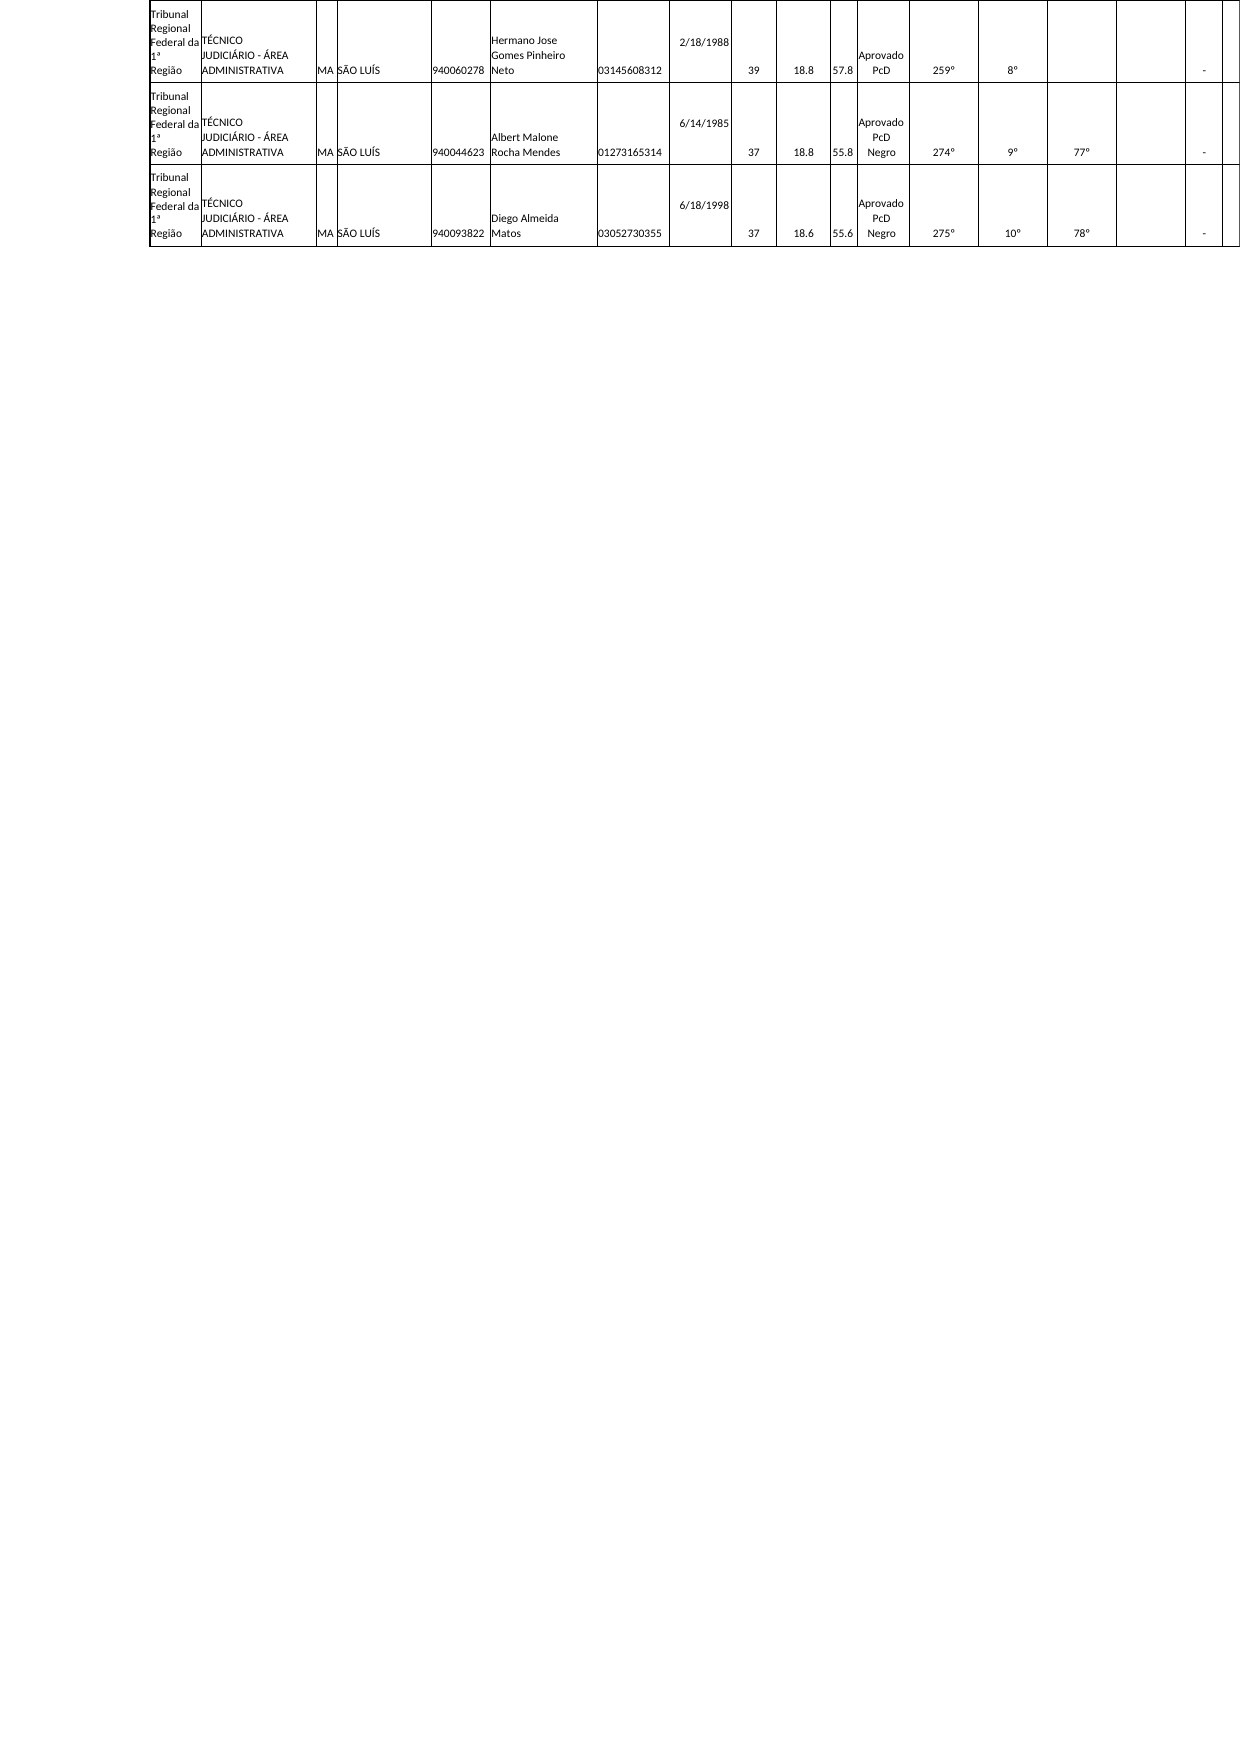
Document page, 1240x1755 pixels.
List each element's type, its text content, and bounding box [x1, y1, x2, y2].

table_cell 37 [732, 83, 776, 164]
table_cell 37 [732, 165, 776, 246]
table_cell Tribunal Regional Federal da 1ª Região [151, 165, 201, 246]
table_cell 2/18/1988 [670, 1, 731, 82]
table_cell SÃO LUÍS [338, 83, 431, 164]
table_cell 78º [1048, 165, 1116, 246]
table_cell 274º [910, 83, 978, 164]
table_cell 8º [979, 1, 1047, 82]
table_cell 940093822 [432, 165, 490, 246]
table_cell 9º [979, 83, 1047, 164]
table_cell 03145608312 [598, 1, 669, 82]
table_cell TÉCNICO JUDICIÁRIO - ÁREA ADMINISTRATIVA [202, 1, 316, 82]
table_cell 6/14/1985 [670, 83, 731, 164]
table_cell 18.8 [777, 83, 830, 164]
table_cell 275º [910, 165, 978, 246]
table_cell SÃO LUÍS [338, 165, 431, 246]
table_cell TÉCNICO JUDICIÁRIO - ÁREA ADMINISTRATIVA [202, 83, 316, 164]
table_cell 940044623 [432, 83, 490, 164]
table_cell Tribunal Regional Federal da 1ª Região [151, 83, 201, 164]
table_cell - [1186, 165, 1222, 246]
table_cell 55.6 [831, 165, 857, 246]
table_cell 6/18/1998 [670, 165, 731, 246]
table_cell 10º [979, 165, 1047, 246]
table_cell 18.8 [777, 1, 830, 82]
table_cell 01273165314 [598, 83, 669, 164]
table_cell 57.8 [831, 1, 857, 82]
table_cell S [1223, 165, 1239, 246]
table_cell 03052730355 [598, 165, 669, 246]
table_cell [1048, 1, 1116, 82]
table_cell 940060278 [432, 1, 490, 82]
table_cell Aprovado PcD Negro [858, 83, 909, 164]
table_cell S [1223, 1, 1239, 82]
table_cell Aprovado PcD [858, 1, 909, 82]
table_cell TÉCNICO JUDICIÁRIO - ÁREA ADMINISTRATIVA [202, 165, 316, 246]
table_cell MA [317, 1, 337, 82]
table_cell 39 [732, 1, 776, 82]
table_cell MA [317, 165, 337, 246]
table_cell - [1186, 1, 1222, 82]
table_cell [1117, 1, 1185, 82]
table_cell 55.8 [831, 83, 857, 164]
table_cell S [1223, 83, 1239, 164]
table_cell [1117, 83, 1185, 164]
table_cell 77º [1048, 83, 1116, 164]
table_cell Hermano Jose Gomes Pinheiro Neto [491, 1, 597, 82]
table_cell 259º [910, 1, 978, 82]
table_cell Albert Malone Rocha Mendes [491, 83, 597, 164]
table_cell SÃO LUÍS [338, 1, 431, 82]
table_cell Aprovado PcD Negro [858, 165, 909, 246]
table_cell 18.6 [777, 165, 830, 246]
table_cell Tribunal Regional Federal da 1ª Região [151, 1, 201, 82]
table_cell - [1186, 83, 1222, 164]
table_cell Diego Almeida Matos [491, 165, 597, 246]
table_cell MA [317, 83, 337, 164]
table_cell [1117, 165, 1185, 246]
